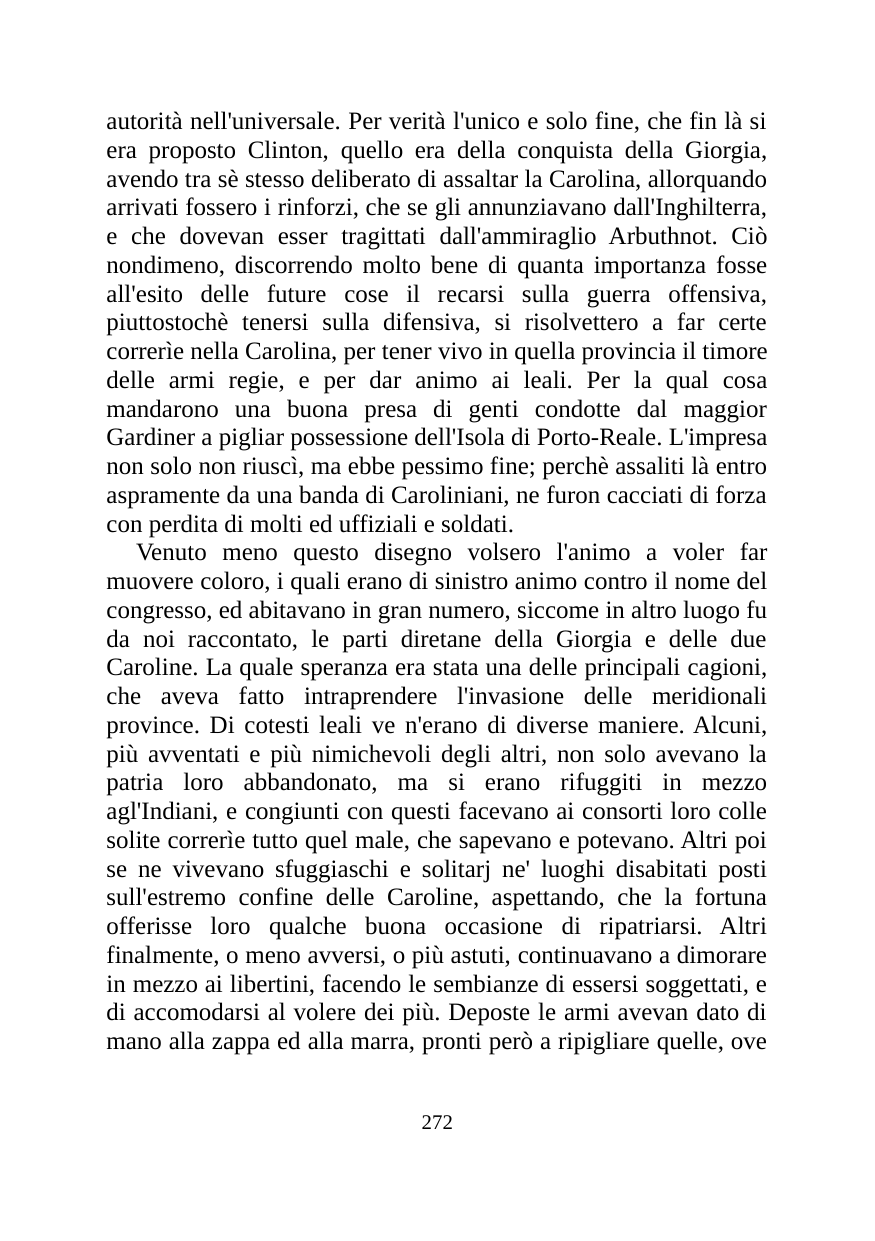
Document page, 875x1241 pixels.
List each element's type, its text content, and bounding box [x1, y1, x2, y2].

text autorità nell'universale. Per verità l'unico e solo fine, che fin là si era proposto Clinton, quello era della conquista della Giorgia, avendo tra sè stesso deliberato di assaltar la Carolina, allorquando arrivati fossero i rinforzi, che se gli annunziavano dall'Inghilterra, e che dovevan esser tragittati dall'ammiraglio Arbuthnot. Ciò nondimeno, discorrendo molto bene di quanta importanza fosse all'esito delle future cose il recarsi sulla guerra offensiva, piuttostochè tenersi sulla difensiva, si risolvettero a far certe correrìe nella Carolina, per tener vivo in quella provincia il timore delle armi regie, e per dar animo ai leali. Per la qual cosa mandarono una buona presa di genti condotte dal maggior Gardiner a pigliar possessione dell'Isola di Porto-Reale. L'impresa non solo non riuscì, ma ebbe pessimo fine; perchè assaliti là entro aspramente da una banda di Caroliniani, ne furon cacciati di forza con perdita di molti ed uffiziali e soldati. [106, 106, 768, 537]
text Venuto meno questo disegno volsero l'animo a voler far muovere coloro, i quali erano di sinistro animo contro il nome del congresso, ed abitavano in gran numero, siccome in altro luogo fu da noi raccontato, le parti diretane della Giorgia e delle due Caroline. La quale speranza era stata una delle principali cagioni, che aveva fatto intraprendere l'invasione delle meridionali province. Di cotesti leali ve n'erano di diverse maniere. Alcuni, più avventati e più nimichevoli degli altri, non solo avevano la patria loro abbandonato, ma si erano rifuggiti in mezzo agl'Indiani, e congiunti con questi facevano ai consorti loro colle solite correrìe tutto quel male, che sapevano e potevano. Altri poi se ne vivevano sfuggiaschi e solitarj ne' luoghi disabitati posti sull'estremo confine delle Caroline, aspettando, che la fortuna offerisse loro qualche buona occasione di ripatriarsi. Altri finalmente, o meno avversi, o più astuti, continuavano a dimorare in mezzo ai libertini, facendo le sembianze di essersi soggettati, e di accomodarsi al volere dei più. Deposte le armi avevan dato di mano alla zappa ed alla marra, pronti però a ripigliare quelle, ove [106, 537, 768, 1055]
